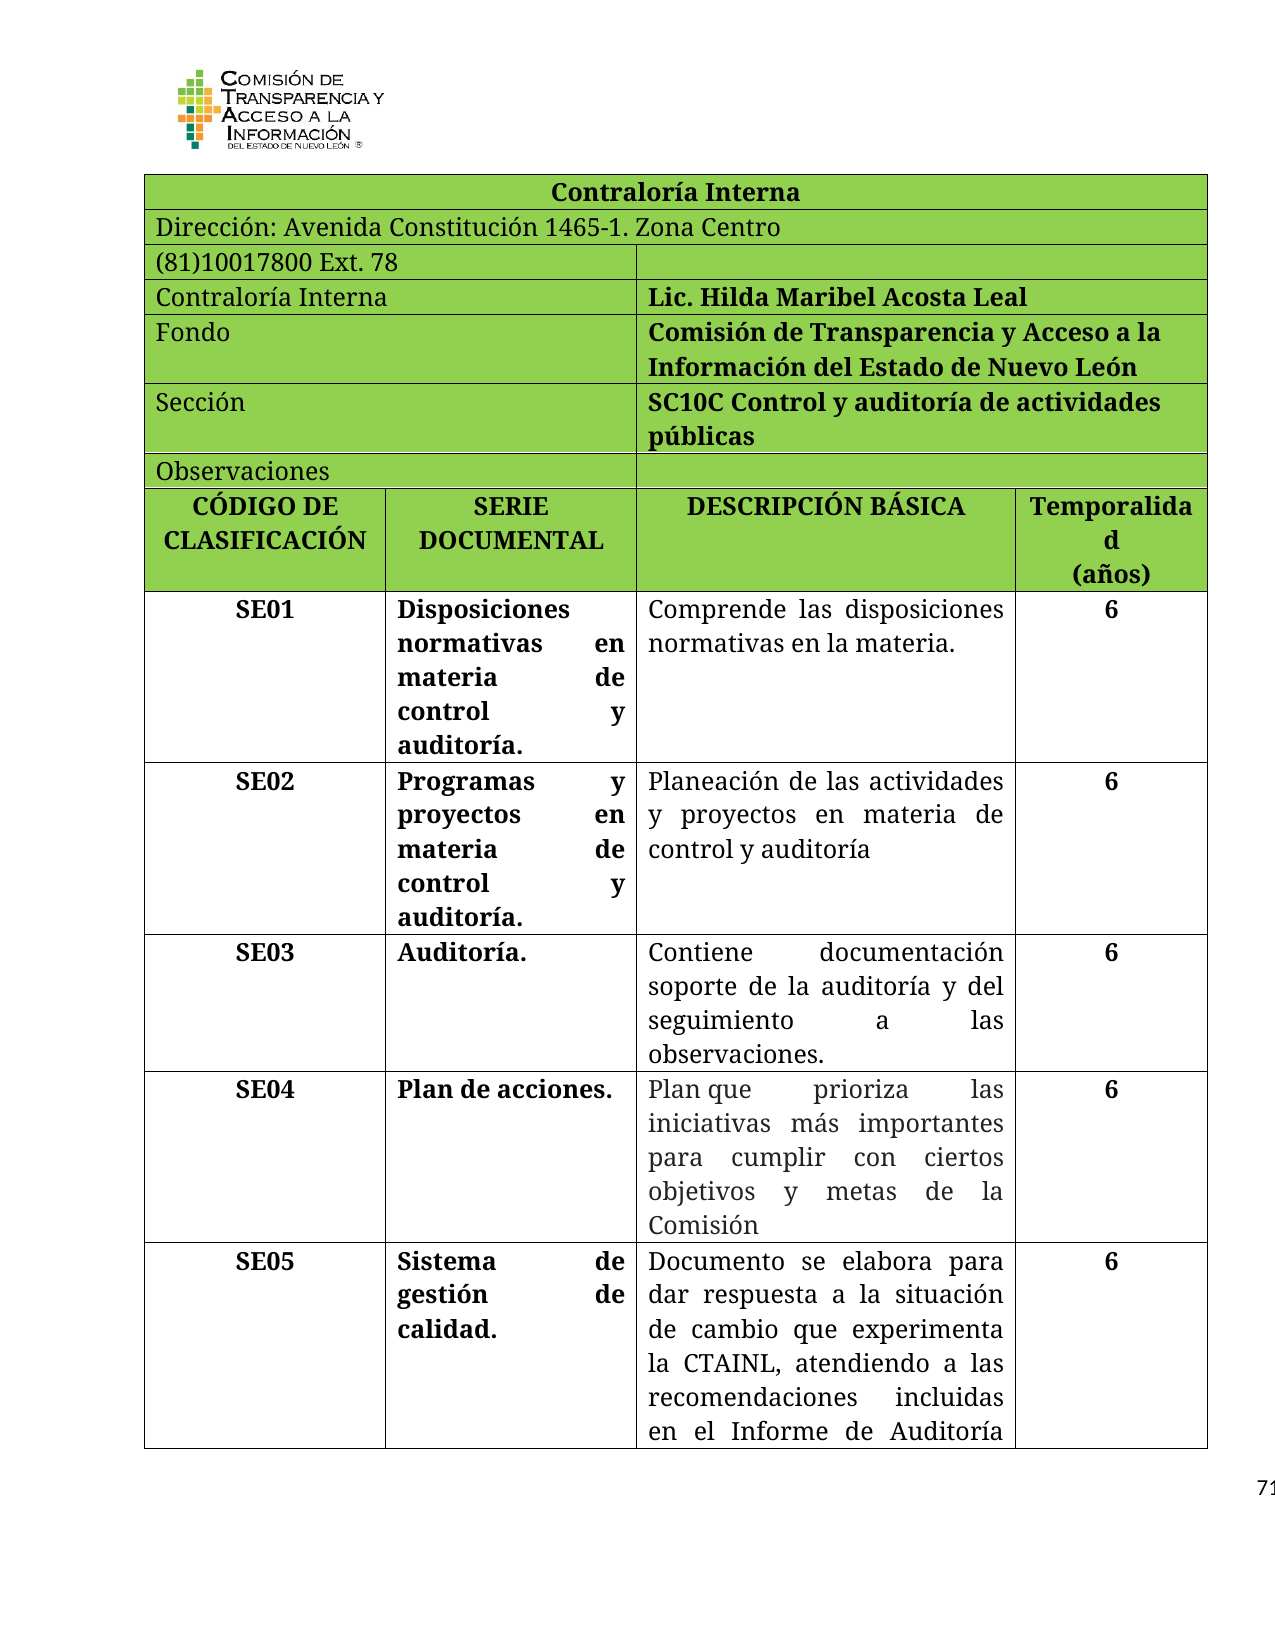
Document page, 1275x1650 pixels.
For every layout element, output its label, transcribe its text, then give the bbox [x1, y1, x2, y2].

table_cell [637, 454, 1207, 487]
table_cell (81)10017800 Ext. 78 [145, 245, 636, 279]
table_cell Sección [145, 384, 636, 452]
table_cell 6 [1016, 935, 1207, 1071]
table_cell SERIE DOCUMENTAL [386, 489, 636, 591]
table_cell DESCRIPCIÓN BÁSICA [637, 489, 1015, 591]
table_cell Comprende las disposiciones normativas en la materia. [637, 592, 1015, 762]
table_cell Documento se elabora para dar respuesta a la situación de cambio que experimenta la CTAINL, atendiendo a las recomendaciones incluidas en el Informe de Auditoría [637, 1243, 1015, 1447]
table_cell Observaciones [145, 454, 636, 487]
table_cell Fondo [145, 315, 636, 383]
table_cell 6 [1016, 592, 1207, 762]
table_cell 6 [1016, 1243, 1207, 1447]
table_cell Sistema de gestión de calidad. [386, 1243, 636, 1447]
table_cell SC10C Control y auditoría de actividades públicas [637, 384, 1207, 452]
table_cell Plan que prioriza las iniciativas más importantes para cumplir con ciertos objetivos y metas de la Comisión [637, 1072, 1015, 1242]
table_cell SE01 [145, 592, 385, 762]
table_cell Contraloría Interna [145, 280, 636, 314]
table_cell SE02 [145, 763, 385, 933]
table_cell 6 [1016, 763, 1207, 933]
table_cell Programas y proyectos en materia de control y auditoría. [386, 763, 636, 933]
table_cell SE05 [145, 1243, 385, 1447]
table_cell Disposiciones normativas en materia de control y auditoría. [386, 592, 636, 762]
table_cell Temporalidad (años) [1016, 489, 1207, 591]
table_cell Auditoría. [386, 935, 636, 1071]
table_cell Contiene documentación soporte de la auditoría y del seguimiento a las observaciones. [637, 935, 1015, 1071]
table_cell CÓDIGO DE CLASIFICACIÓN [145, 489, 385, 591]
table_cell SE04 [145, 1072, 385, 1242]
table_cell Comisión de Transparencia y Acceso a la Información del Estado de Nuevo León [637, 315, 1207, 383]
table_cell Lic. Hilda Maribel Acosta Leal [637, 280, 1207, 314]
table_cell Dirección: Avenida Constitución 1465-1. Zona Centro [145, 210, 1207, 244]
table_cell [637, 245, 1207, 279]
table_cell Planeación de las actividades y proyectos en materia de control y auditoría [637, 763, 1015, 933]
table_cell 6 [1016, 1072, 1207, 1242]
table_cell SE03 [145, 935, 385, 1071]
table_cell Contraloría Interna [145, 175, 1207, 209]
table_cell Plan de acciones. [386, 1072, 636, 1242]
